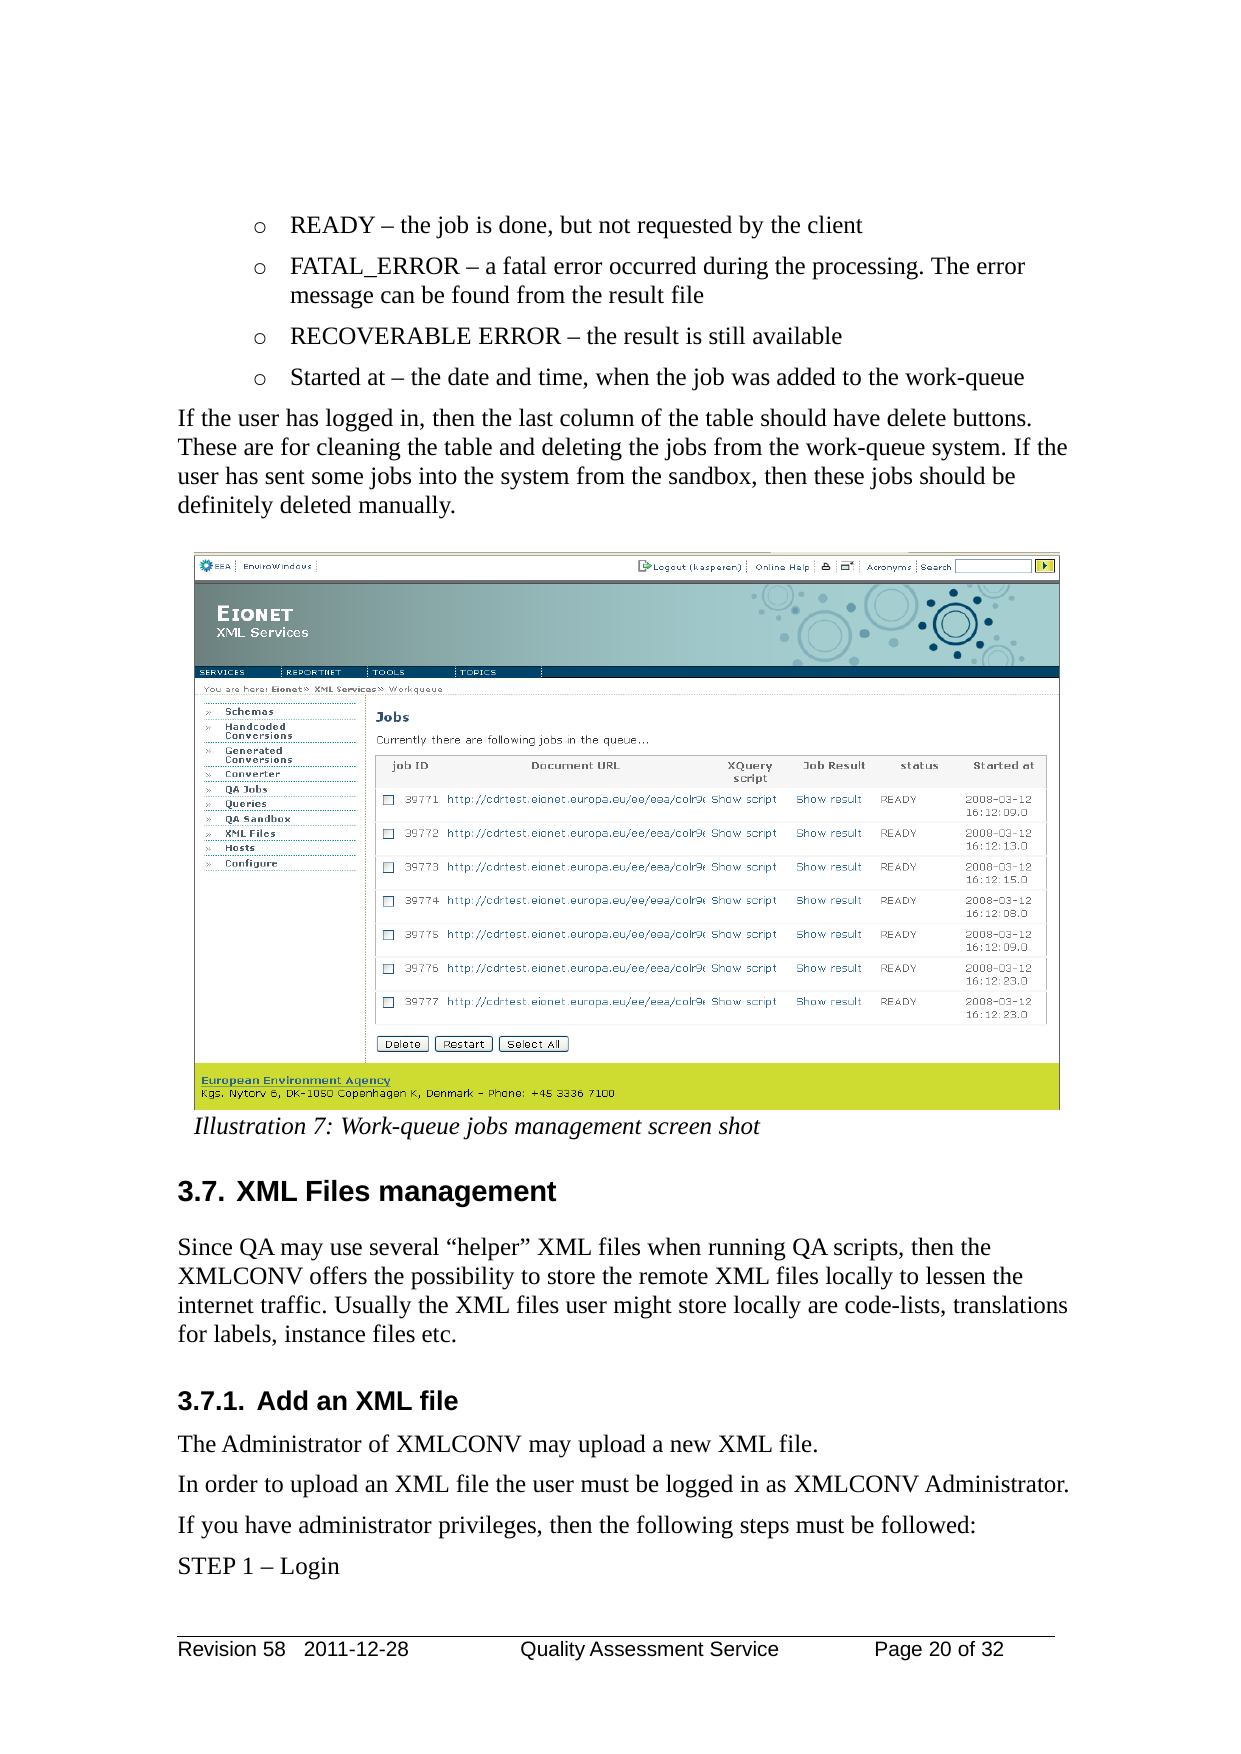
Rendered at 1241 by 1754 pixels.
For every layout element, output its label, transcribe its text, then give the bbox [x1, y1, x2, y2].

list Started at – the date and time, when the job was added to the work-queue [252, 362, 1092, 391]
subtitle Add an XML file [177, 1385, 1092, 1416]
subtitle XML Files management [177, 1173, 1092, 1207]
text If you have administrator privileges, then the following steps must be followed: [177, 1510, 1092, 1539]
text The Administrator of XMLCONV may upload a new XML file. [177, 1428, 1092, 1457]
list RECOVERABLE ERROR – the result is still available [252, 321, 1092, 350]
text In order to upload an XML file the user must be logged in as XMLCONV Administrator. [177, 1469, 1092, 1498]
list FATAL_ERROR – a fatal error occurred during the processing. The error message can be found from the result file [252, 251, 1092, 309]
text Since QA may use several “helper” XML files when running QA scripts, then the XMLCONV offers the possibility to store the remote XML files locally to lessen the internet traffic. Usually the XML files user might store locally are code-lists, translations for labels, instance files etc. [177, 1232, 1092, 1348]
list READY – the job is done, but not requested by the client [252, 210, 1092, 239]
text STEP 1 – Login [177, 1551, 1092, 1580]
text Illustration 7: Work-queue jobs management screen shot [194, 1111, 1060, 1140]
text If the user has logged in, then the last column of the table should have delete buttons. These are for cleaning the table and deleting the jobs from the work-queue system. If the user has sent some jobs into the system from the sandbox, then these jobs should be definitely deleted manually. [177, 403, 1092, 519]
